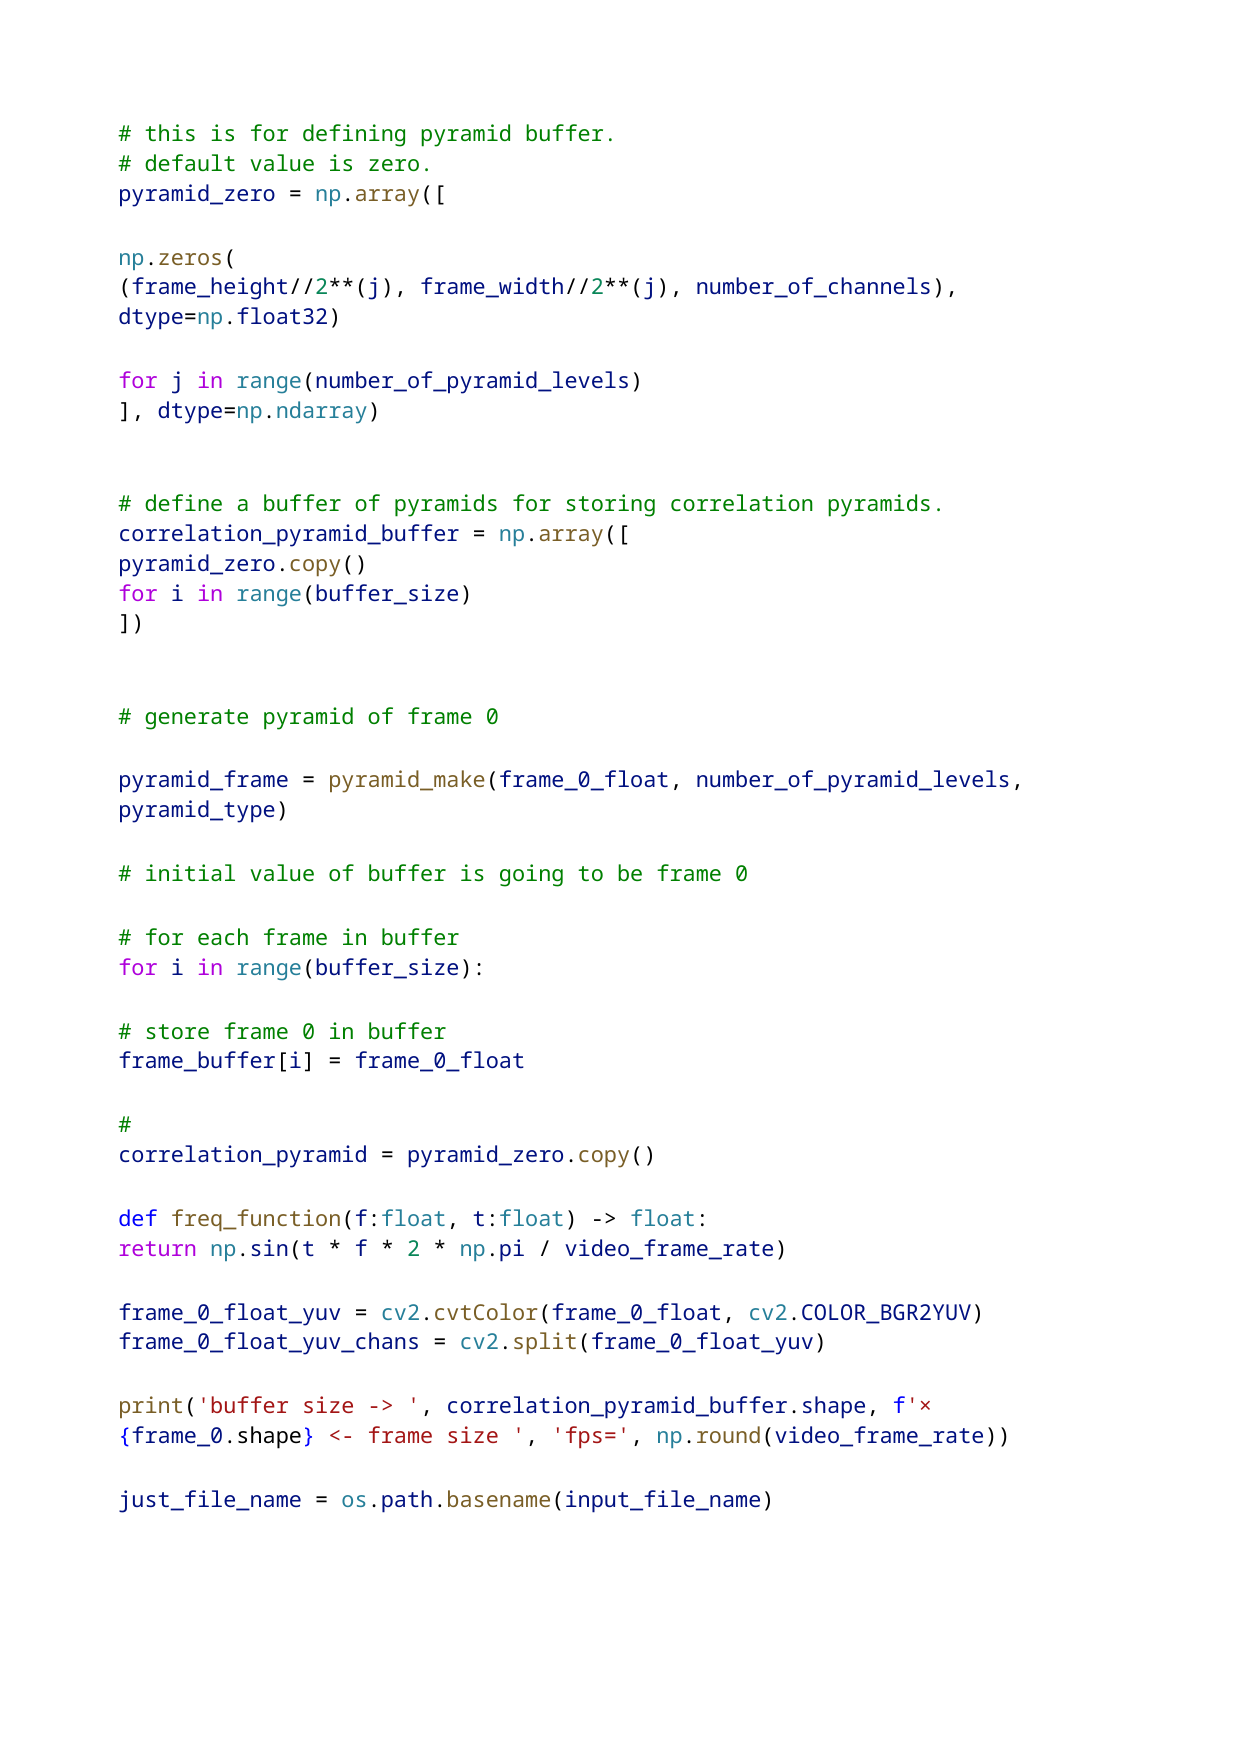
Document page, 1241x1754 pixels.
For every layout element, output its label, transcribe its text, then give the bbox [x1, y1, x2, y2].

text just_file_name = os.path.basename(input_file_name) [118, 1484, 1122, 1514]
text for i in range(buffer_size) [118, 577, 1122, 607]
text correlation_pyramid = pyramid_zero.copy() [118, 1139, 1122, 1169]
text np.zeros( [118, 242, 1122, 271]
text frame_buffer[i] = frame_0_float [118, 1045, 1122, 1075]
text # this is for defining pyramid buffer. [118, 118, 1122, 148]
text for j in range(number_of_pyramid_levels) [118, 365, 1122, 395]
text # generate pyramid of frame 0 [118, 701, 1122, 730]
text # define a buffer of pyramids for storing correlation pyramids. [118, 488, 1122, 518]
text # [118, 1109, 1122, 1139]
text dtype=np.float32) [118, 301, 1122, 331]
text correlation_pyramid_buffer = np.array([ [118, 518, 1122, 548]
text frame_0_float_yuv = cv2.cvtColor(frame_0_float, cv2.COLOR_BGR2YUV) [118, 1297, 1122, 1326]
text # store frame 0 in buffer [118, 1016, 1122, 1045]
text pyramid_zero.copy() [118, 548, 1122, 577]
text frame_0_float_yuv_chans = cv2.split(frame_0_float_yuv) [118, 1326, 1122, 1356]
text def freq_function(f:float, t:float) -> float: [118, 1203, 1122, 1233]
text return np.sin(t * f * 2 * np.pi / video_frame_rate) [118, 1233, 1122, 1262]
text pyramid_frame = pyramid_make(frame_0_float, number_of_pyramid_levels, pyramid_type) [118, 764, 1122, 824]
text # for each frame in buffer [118, 922, 1122, 952]
text ]) [118, 607, 1122, 637]
text for i in range(buffer_size): [118, 952, 1122, 982]
text # default value is zero. [118, 148, 1122, 178]
text pyramid_zero = np.array([ [118, 178, 1122, 207]
text ], dtype=np.ndarray) [118, 395, 1122, 424]
text print('buffer size -> ', correlation_pyramid_buffer.shape, f'× {frame_0.shape} <- frame size ', 'fps=', np.round(video_frame_rate)) [118, 1390, 1122, 1450]
text (frame_height//2**(j), frame_width//2**(j), number_of_channels), [118, 271, 1122, 301]
text # initial value of buffer is going to be frame 0 [118, 858, 1122, 888]
